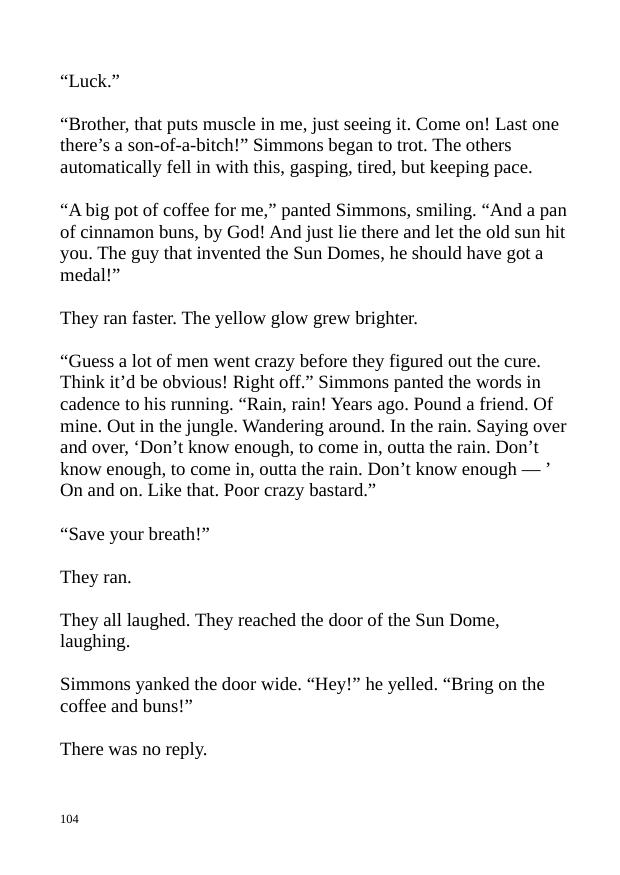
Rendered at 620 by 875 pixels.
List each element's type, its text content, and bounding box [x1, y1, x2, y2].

text “Luck.” “Brother, that puts muscle in me, just seeing it. Come on! Last one there’s a son-of-a-bitch!” Simmons began to trot. The others automatically fell in with this, gasping, tired, but keeping pace. “A big pot of coffee for me,” panted Simmons, smiling. “And a pan of cinnamon buns, by God! And just lie there and let the old sun hit you. The guy that invented the Sun Domes, he should have got a medal!” They ran faster. The yellow glow grew brighter. “Guess a lot of men went crazy before they figured out the cure. Think it’d be obvious! Right off.” Simmons panted the words in cadence to his running. “Rain, rain! Years ago. Pound a friend. Of mine. Out in the jungle. Wandering around. In the rain. Saying over and over, ‘Don’t know enough, to come in, outta the rain. Don’t know enough, to come in, outta the rain. Don’t know enough — ’ On and on. Like that. Poor crazy bastard.” “Save your breath!” They ran. They all laughed. They reached the door of the Sun Dome, laughing. Simmons yanked the door wide. “Hey!” he yelled. “Bring on the coffee and buns!” There was no reply. [60, 48, 571, 781]
